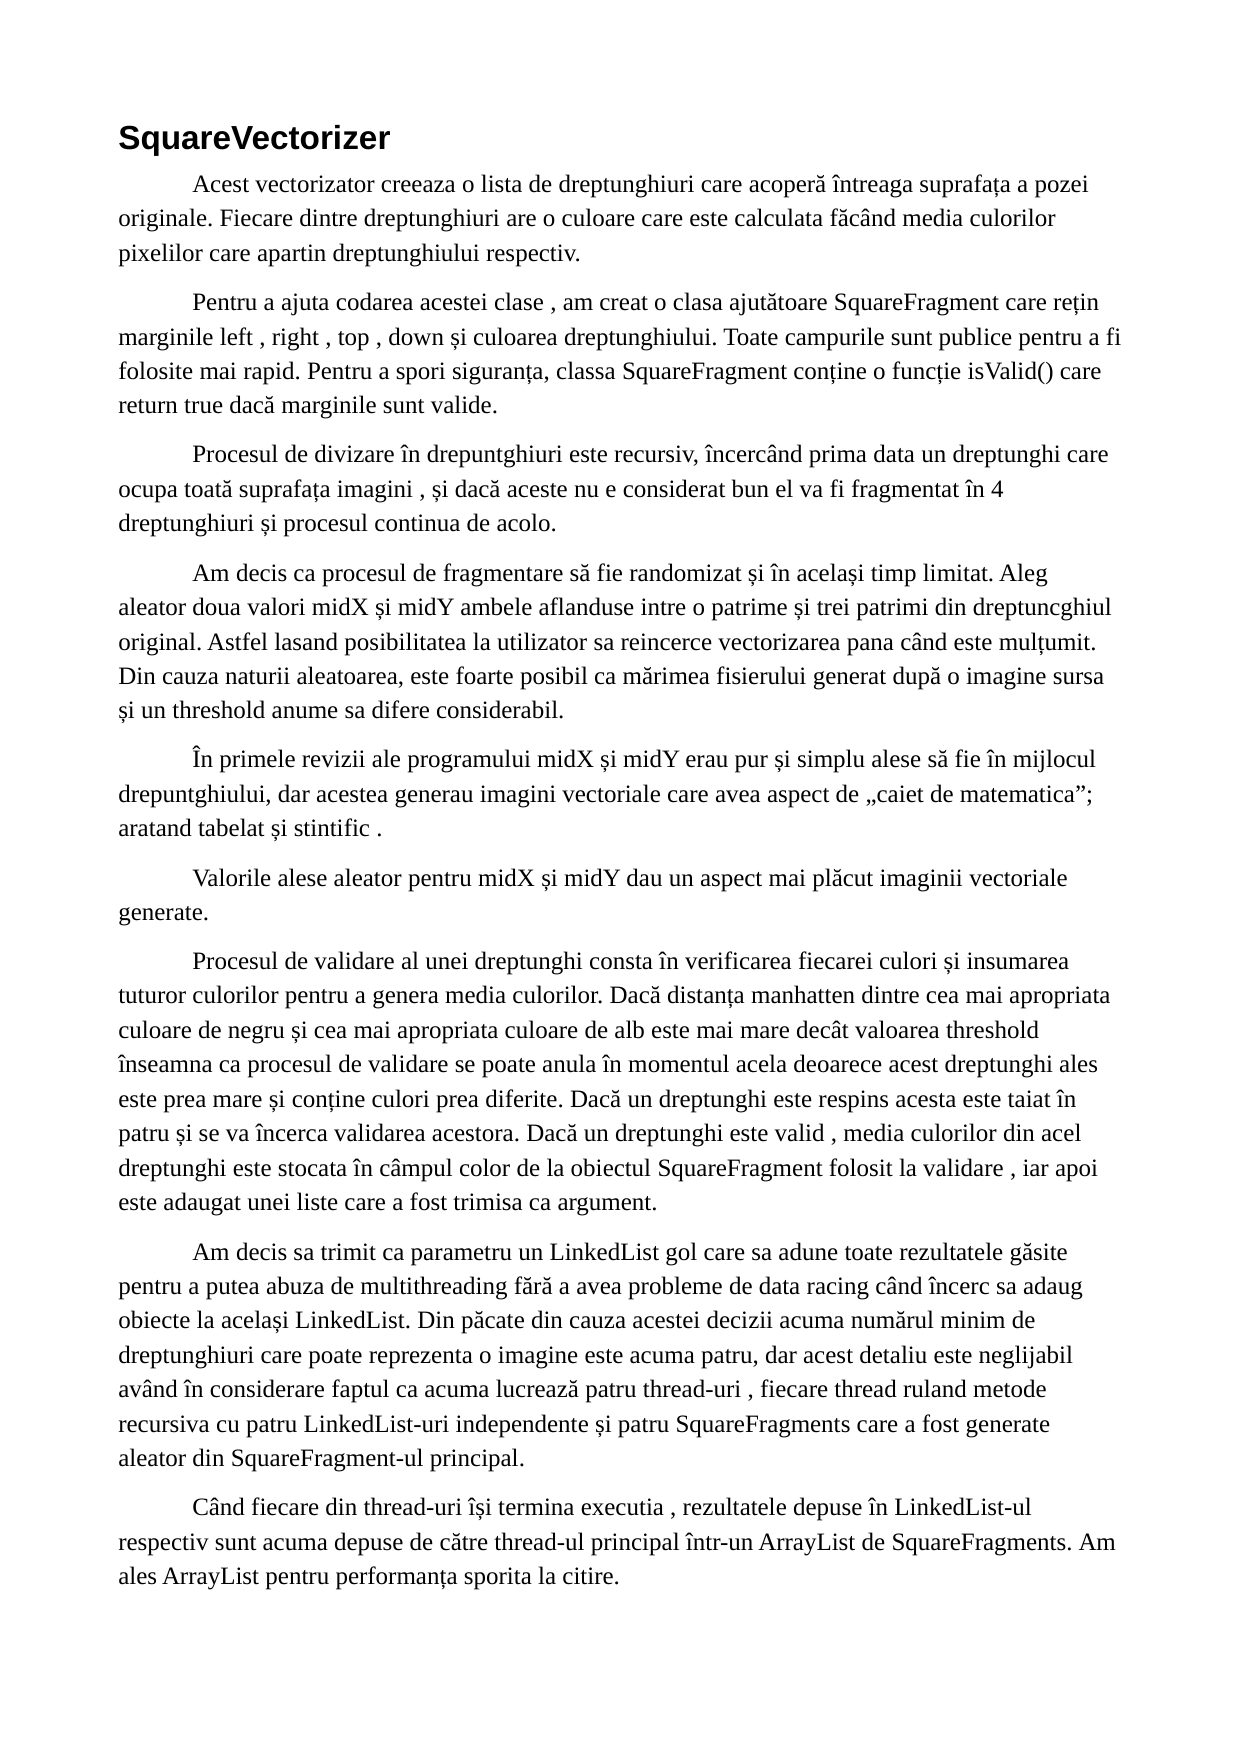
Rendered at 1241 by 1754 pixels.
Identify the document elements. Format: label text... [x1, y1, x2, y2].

text Valorile alese aleator pentru midX și midY dau un aspect mai plăcut imaginii vectoriale generate. [118, 863, 1122, 926]
text Am decis ca procesul de fragmentare să fie randomizat și în același timp limitat. Aleg aleator doua valori midX și midY ambele aflanduse intre o patrime și trei patrimi din dreptuncghiul original. Astfel lasand posibilitatea la utilizator sa reincerce vectorizarea pana când este mulțumit. Din cauza naturii aleatoarea, este foarte posibil ca mărimea fisierului generat după o imagine sursa și un threshold anume sa difere considerabil. [118, 558, 1122, 724]
text Procesul de divizare în drepuntghiuri este recursiv, încercând prima data un dreptunghi care ocupa toată suprafața imagini , și dacă aceste nu e considerat bun el va fi fragmentat în 4 dreptunghiuri și procesul continua de acolo. [118, 439, 1122, 537]
text În primele revizii ale programului midX și midY erau pur și simplu alese să fie în mijlocul drepuntghiului, dar acestea generau imagini vectoriale care avea aspect de „caiet de matematica”; aratand tabelat și stintific . [118, 744, 1122, 842]
text Când fiecare din thread-uri își termina executia , rezultatele depuse în LinkedList-ul respectiv sunt acuma depuse de către thread-ul principal într-un ArrayList de SquareFragments. Am ales ArrayList pentru performanța sporita la citire. [118, 1492, 1122, 1590]
text Acest vectorizator creeaza o lista de dreptunghiuri care acoperă întreaga suprafața a pozei originale. Fiecare dintre dreptunghiuri are o culoare care este calculata făcând media culorilor pixelilor care apartin dreptunghiului respectiv. [118, 169, 1122, 267]
text Pentru a ajuta codarea acestei clase , am creat o clasa ajutătoare SquareFragment care rețin marginile left , right , top , down și culoarea dreptunghiului. Toate campurile sunt publice pentru a fi folosite mai rapid. Pentru a spori siguranța, classa SquareFragment conține o funcție isValid() care return true dacă marginile sunt valide. [118, 287, 1122, 419]
text Am decis sa trimit ca parametru un LinkedList gol care sa adune toate rezultatele găsite pentru a putea abuza de multithreading fără a avea probleme de data racing când încerc sa adaug obiecte la același LinkedList. Din păcate din cauza acestei decizii acuma numărul minim de dreptunghiuri care poate reprezenta o imagine este acuma patru, dar acest detaliu este neglijabil având în considerare faptul ca acuma lucrează patru thread-uri , fiecare thread ruland metode recursiva cu patru LinkedList-uri independente și patru SquareFragments care a fost generate aleator din SquareFragment-ul principal. [118, 1237, 1122, 1472]
text Procesul de validare al unei dreptunghi consta în verificarea fiecarei culori și insumarea tuturor culorilor pentru a genera media culorilor. Dacă distanța manhatten dintre cea mai apropriata culoare de negru și cea mai apropriata culoare de alb este mai mare decât valoarea threshold înseamna ca procesul de validare se poate anula în momentul acela deoarece acest dreptunghi ales este prea mare și conține culori prea diferite. Dacă un dreptunghi este respins acesta este taiat în patru și se va încerca validarea acestora. Dacă un dreptunghi este valid , media culorilor din acel dreptunghi este stocata în câmpul color de la obiectul SquareFragment folosit la validare , iar apoi este adaugat unei liste care a fost trimisa ca argument. [118, 946, 1122, 1216]
subtitle SquareVectorizer [118, 118, 1122, 157]
